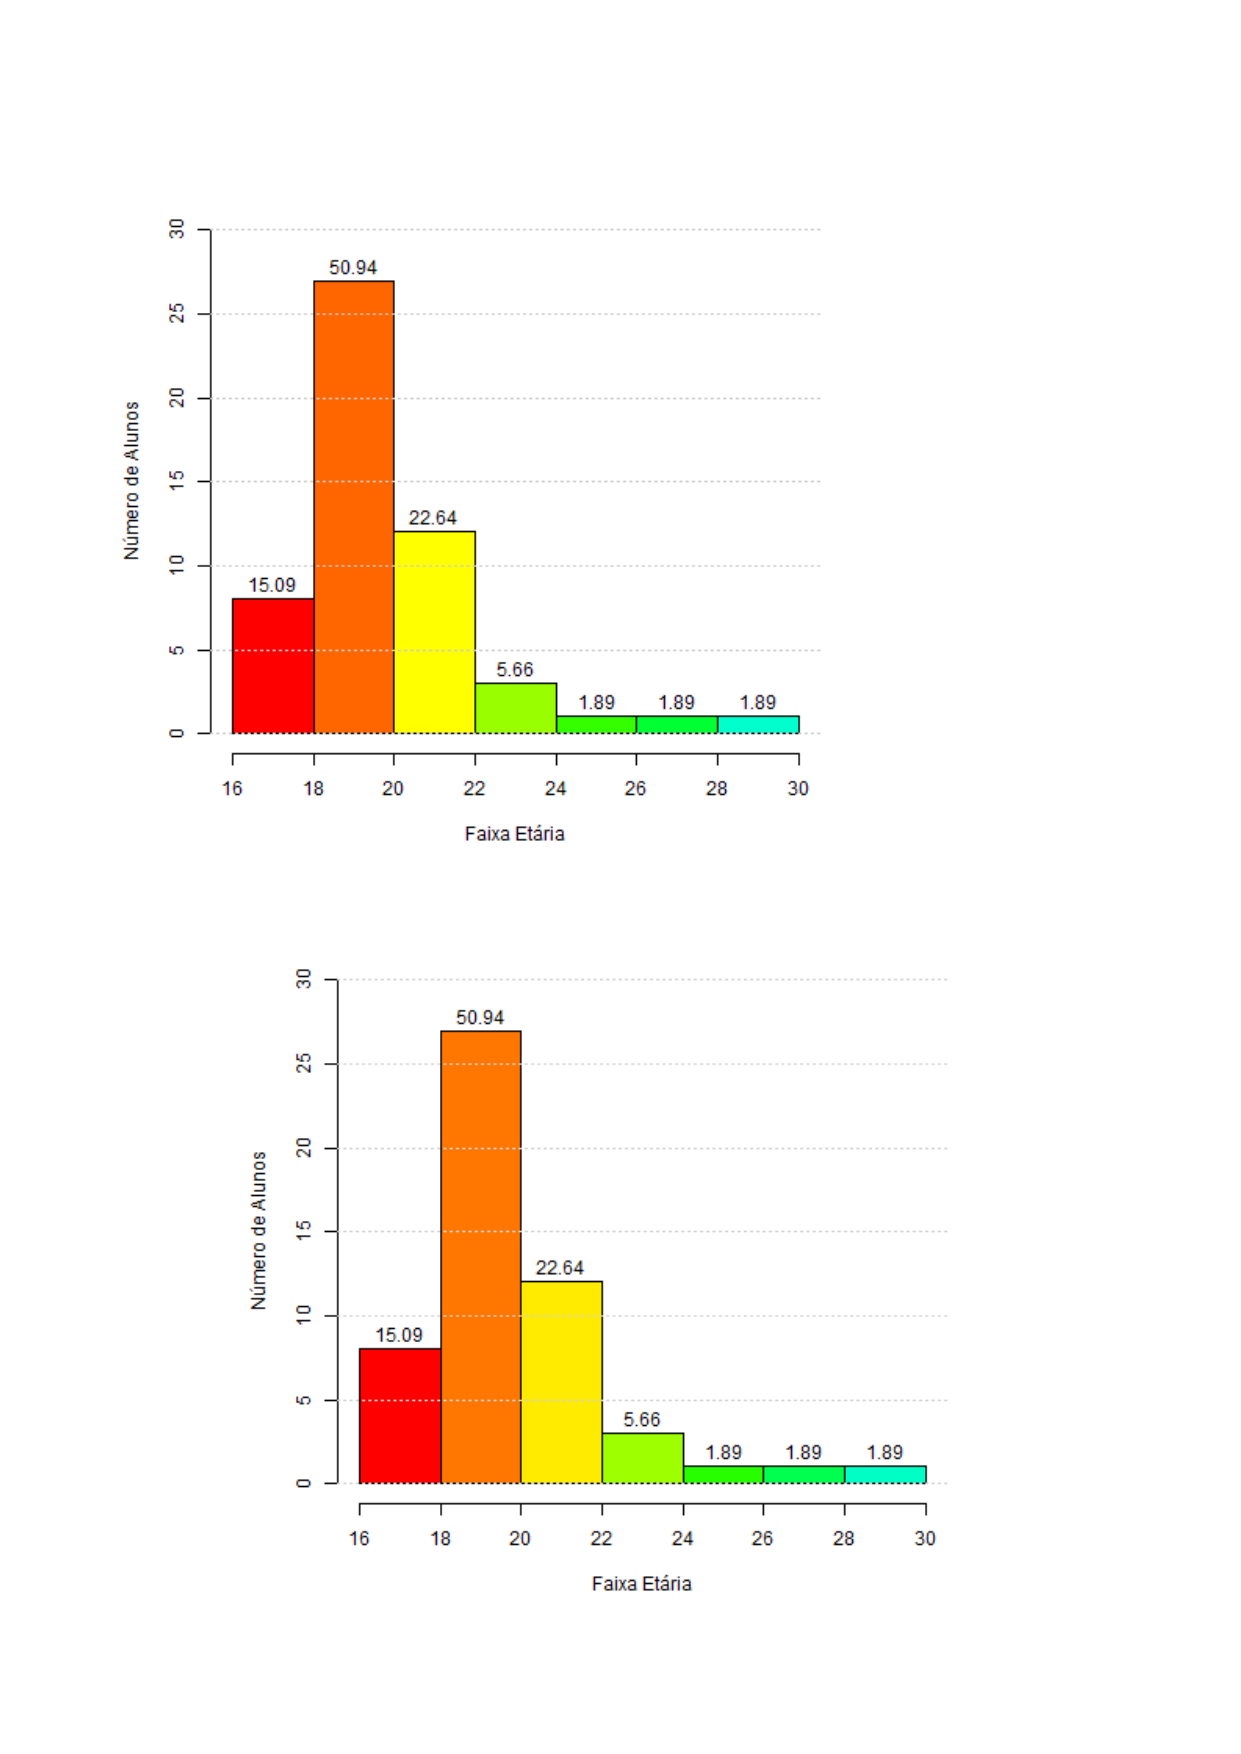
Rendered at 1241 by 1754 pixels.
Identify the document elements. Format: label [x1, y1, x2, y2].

picture [245, 868, 995, 1619]
